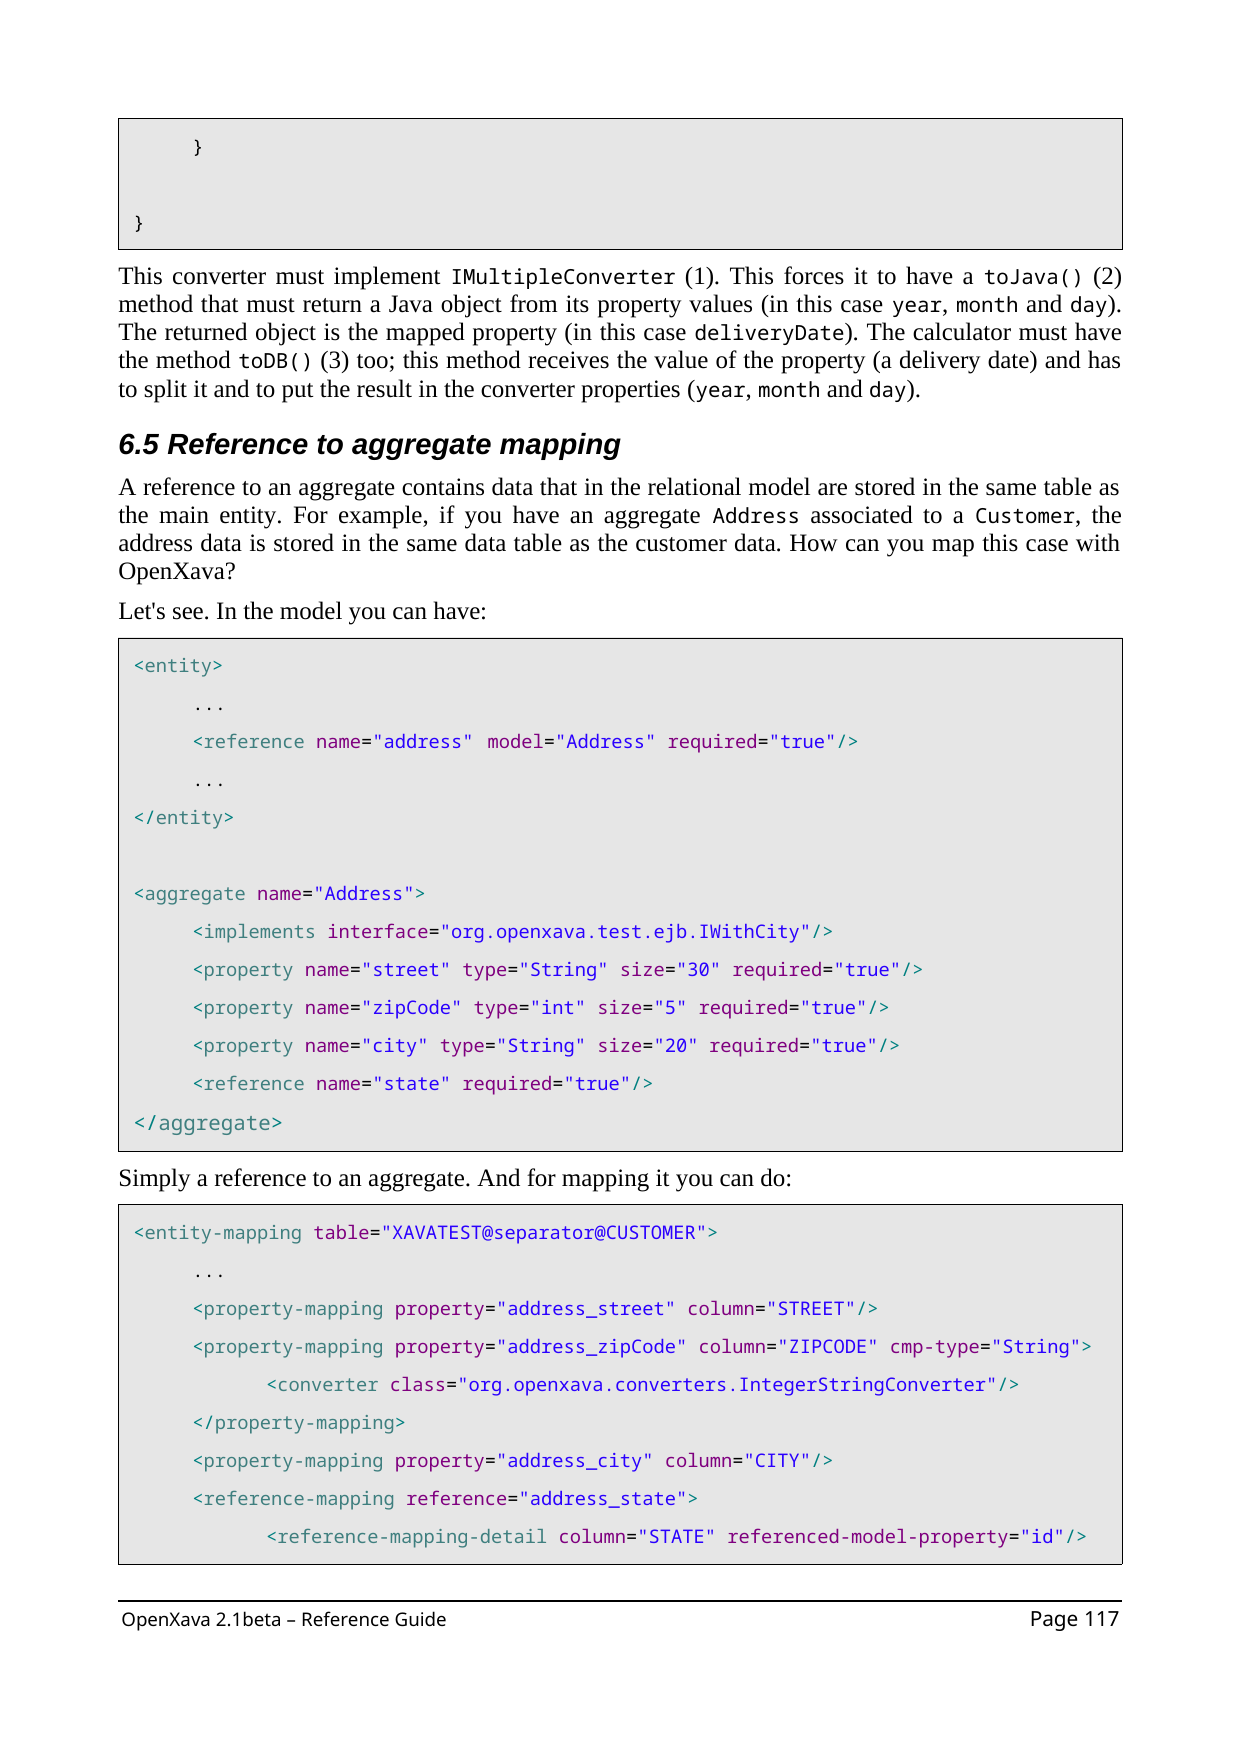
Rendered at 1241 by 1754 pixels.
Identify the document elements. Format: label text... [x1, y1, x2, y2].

text } [119, 194, 1122, 249]
text <property name="zipCode" type="int" size="5" required="true"/> [119, 979, 1122, 1018]
text <reference-mapping reference="address_state"> [119, 1471, 1122, 1508]
text ... [119, 675, 1122, 713]
subtitle Reference to aggregate mapping [118, 428, 1122, 461]
text <aggregate name="Address"> [119, 866, 1122, 903]
text Let's see. In the model you can have: [118, 597, 1122, 625]
text <converter class="org.openxava.converters.IntegerStringConverter"/> [119, 1356, 1122, 1394]
text <reference name="state" required="true"/> [119, 1056, 1122, 1094]
text <implements interface="org.openxava.test.ejb.IWithCity"/> [119, 903, 1122, 942]
text } [119, 119, 1122, 156]
text <property-mapping property="address_street" column="STREET"/> [119, 1280, 1122, 1318]
text Simply a reference to an aggregate. And for mapping it you can do: [118, 1164, 1122, 1192]
text ... [119, 1242, 1122, 1280]
text <reference name="address" model="Address" required="true"/> [119, 713, 1122, 751]
text <property name="street" type="String" size="30" required="true"/> [119, 942, 1122, 979]
text <entity> [119, 639, 1122, 675]
text </entity> [119, 789, 1122, 827]
text <property name="city" type="String" size="20" required="true"/> [119, 1018, 1122, 1056]
text <property-mapping property="address_zipCode" column="ZIPCODE" cmp-type="String"> [119, 1318, 1122, 1356]
text ... [119, 751, 1122, 789]
text <reference-mapping-detail column="STATE" referenced-model-property="id"/> [119, 1508, 1122, 1564]
text <entity-mapping table="XAVATEST@separator@CUSTOMER"> [119, 1205, 1122, 1242]
text This converter must implement IMultipleConverter (1). This forces it to have a toJava() (2) method that must return a Java object from its property values (in this case year, month and day). The returned object is the mapped property (in this case deliveryDate). The calculator must have the method toDB() (3) too; this method receives the value of the property (a delivery date) and has to split it and to put the result in the converter properties (year, month and day). [118, 262, 1122, 403]
text A reference to an aggregate contains data that in the relational model are stored in the same table as the main entity. For example, if you have an aggregate Address associated to a Customer, the address data is stored in the same data table as the customer data. How can you map this case with OpenXava? [118, 473, 1122, 585]
text <property-mapping property="address_city" column="CITY"/> [119, 1432, 1122, 1471]
text </property-mapping> [119, 1394, 1122, 1432]
text </aggregate> [119, 1094, 1122, 1151]
